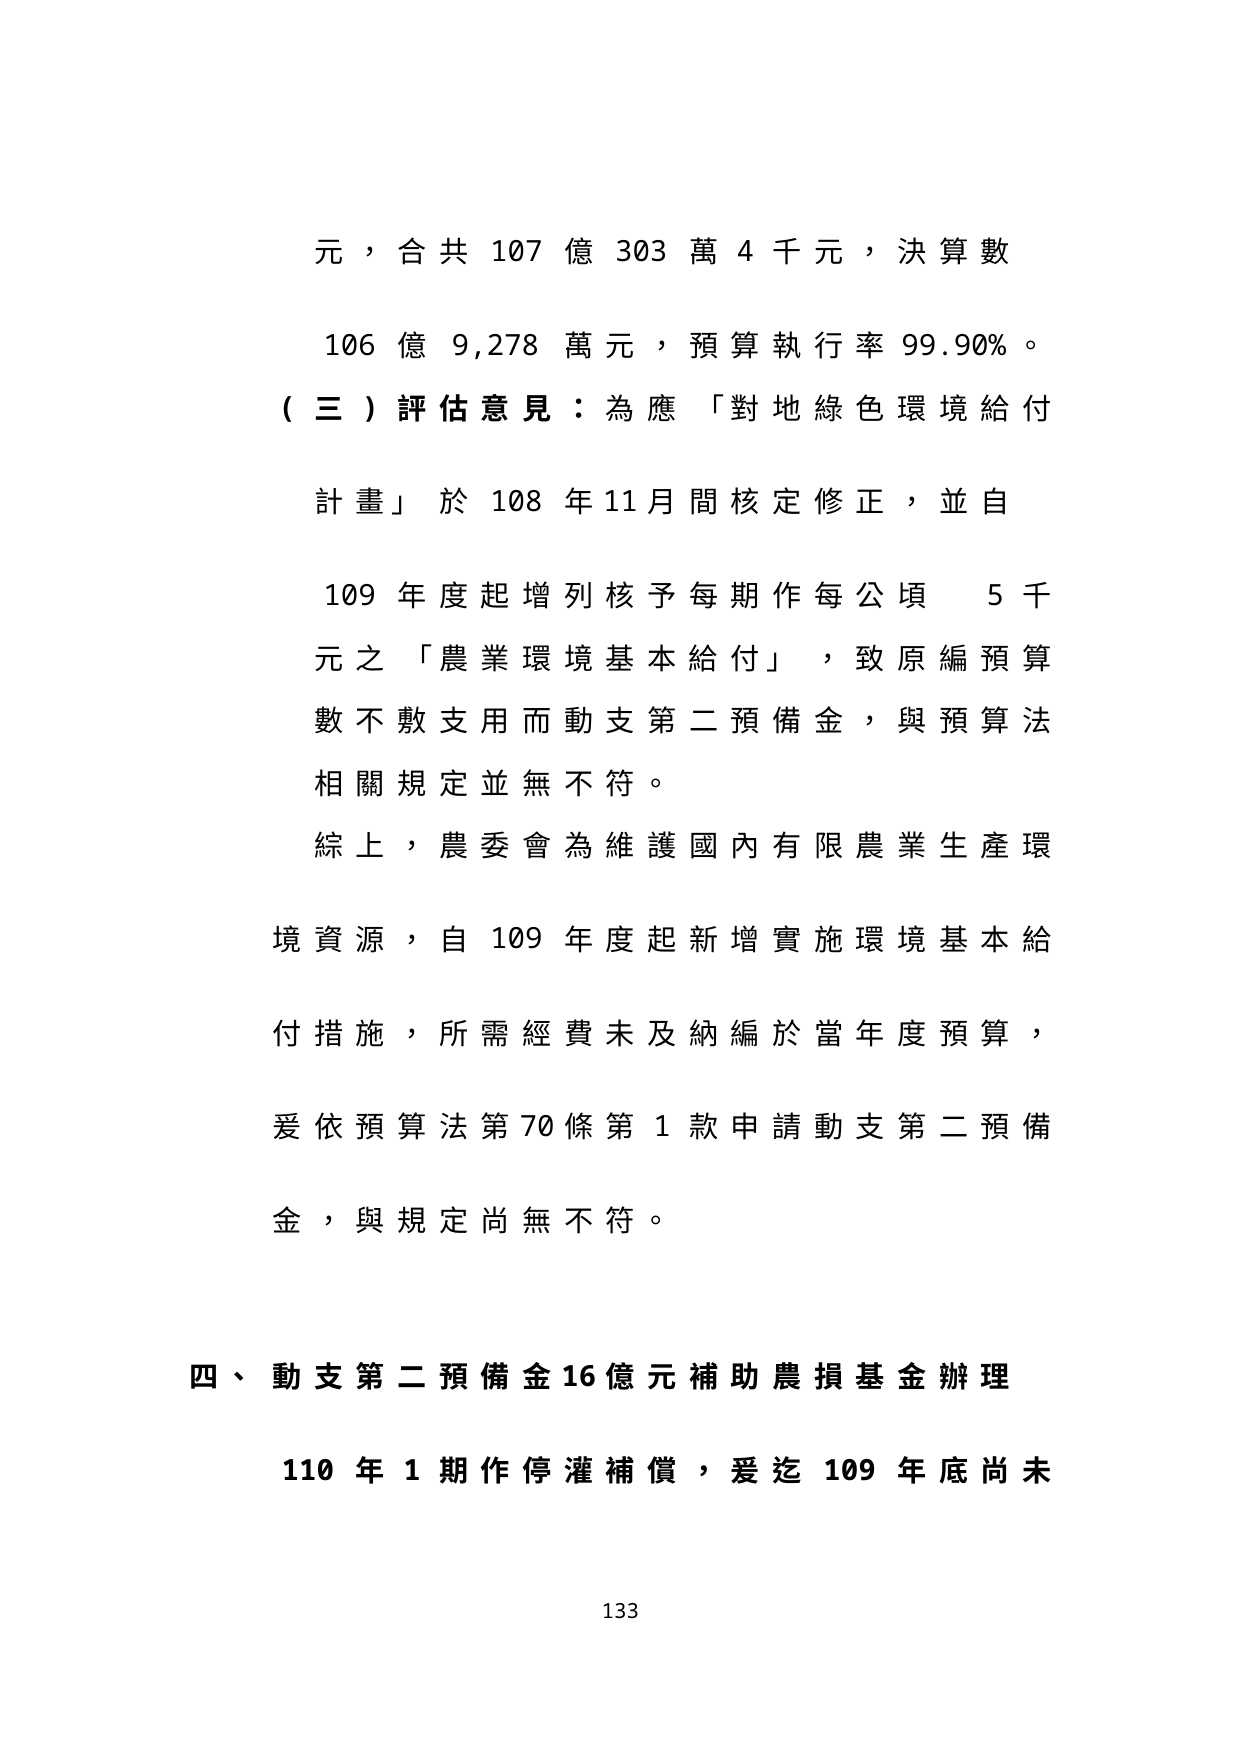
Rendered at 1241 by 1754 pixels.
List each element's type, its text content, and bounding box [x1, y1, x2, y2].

text 四、動支第二預備金16億元補助農損基金辦理110年1期作停灌補償，爰迄109年底尚未 [183, 1302, 1058, 1490]
text 綜上，農委會為維護國內有限農業生產環境資源，自109年度起新增實施環境基本給付措施，所需經費未及納編於當年度預算，爰依預算法第70條第1款申請動支第二預備金，與規定尚無不符。 [242, 802, 1058, 1240]
text (三)評估意見：為應「對地綠色環境給付計畫」於108年11月間核定修正，並自109年度起增列核予每期作每公頃 5千元之「農業環境基本給付」，致原編預算數不敷支用而動支第二預備金，與預算法相關規定並無不符。 [242, 365, 1058, 802]
text 元，合共107億303萬4千元，決算數106億9,278萬元，預算執行率99.90%。 [271, 177, 1058, 365]
